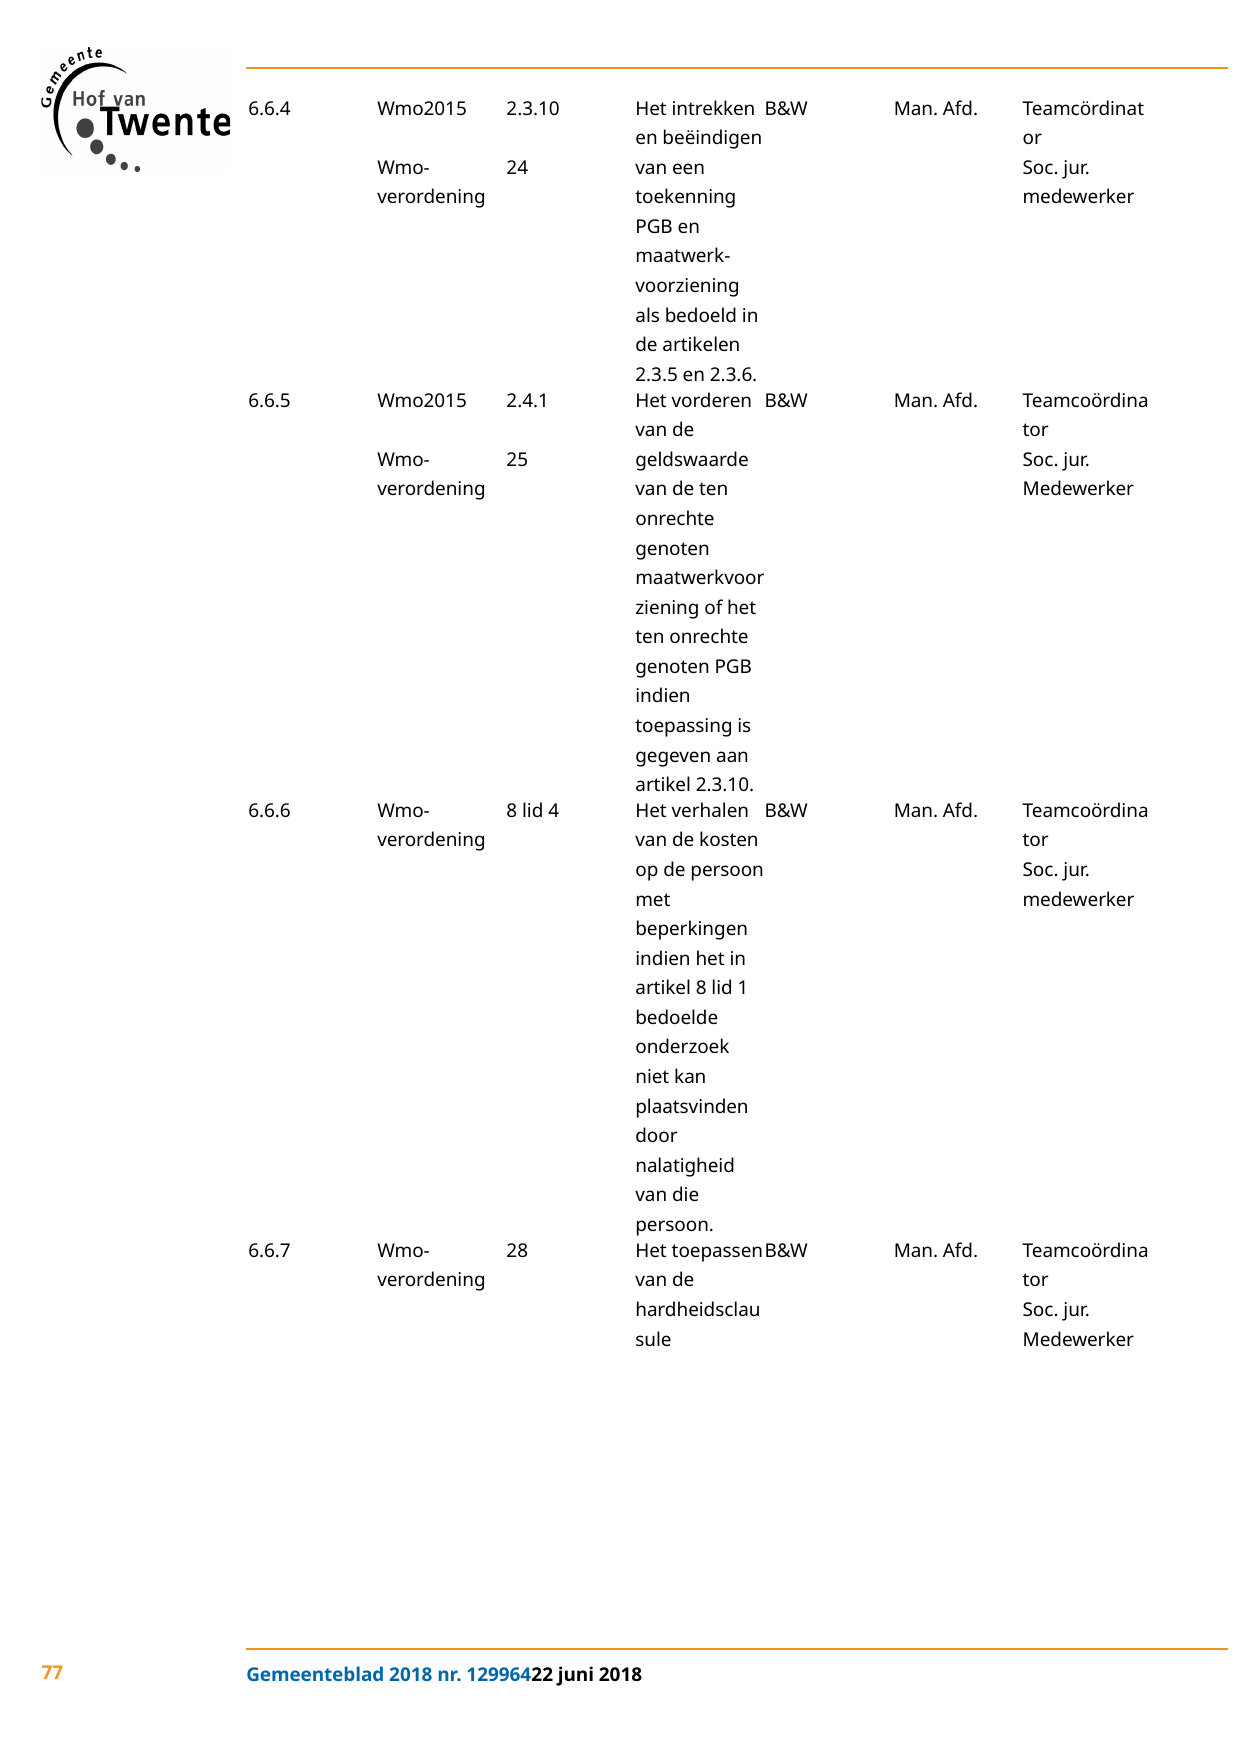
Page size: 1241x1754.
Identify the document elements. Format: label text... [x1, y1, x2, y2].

picture [41, 47, 231, 172]
table_cell Het verhalen van de kosten op de persoon met beperkingen indien het in artikel 8 lid 1 bedoelde onderzoek niet kan plaatsvinden door nalatigheid van die persoon. [635, 797, 764, 1237]
table_cell B&W [764, 1237, 893, 1351]
table_cell Het vorderen van de geldswaarde van de ten onrechte genoten maatwerkvoorziening of het ten onrechte genoten PGB indien toepassing is gegeven aan artikel 2.3.10. [635, 387, 764, 797]
table_cell Teamcoördinator Soc. jur. Medewerker [1023, 387, 1152, 797]
table_cell Wmo2015 Wmo-verordening [377, 95, 506, 387]
table_cell B&W [764, 797, 893, 1237]
table_cell Teamcoördinator Soc. jur. Medewerker [1023, 1237, 1152, 1351]
table_cell Het intrekken en beëindigen van een toekenning PGB en maatwerk-voorziening als bedoeld in de artikelen 2.3.5 en 2.3.6. [635, 95, 764, 387]
table_cell Man. Afd. [894, 387, 1022, 797]
table_cell Man. Afd. [894, 797, 1022, 1237]
table_cell Wmo-verordening [377, 797, 506, 1237]
table_cell 28 [506, 1237, 635, 1351]
table_cell 6.6.6 [248, 797, 377, 1237]
table_cell 6.6.7 [248, 1237, 377, 1351]
table_cell Teamcördinator Soc. jur. medewerker [1023, 95, 1152, 387]
table_cell B&W [764, 387, 893, 797]
table_cell B&W [764, 95, 893, 387]
table_cell 8 lid 4 [506, 797, 635, 1237]
table_cell Wmo2015 Wmo-verordening [377, 387, 506, 797]
table_cell 6.6.4 [248, 95, 377, 387]
table_cell 6.6.5 [248, 387, 377, 797]
table_cell Het toepassen van de hardheidsclausule [635, 1237, 764, 1351]
table_cell Man. Afd. [894, 1237, 1022, 1351]
table_cell Wmo-verordening [377, 1237, 506, 1351]
table_cell Teamcoördinator Soc. jur. medewerker [1023, 797, 1152, 1237]
table_cell Man. Afd. [894, 95, 1022, 387]
table_cell 2.4.1 25 [506, 387, 635, 797]
table_cell 2.3.10 24 [506, 95, 635, 387]
